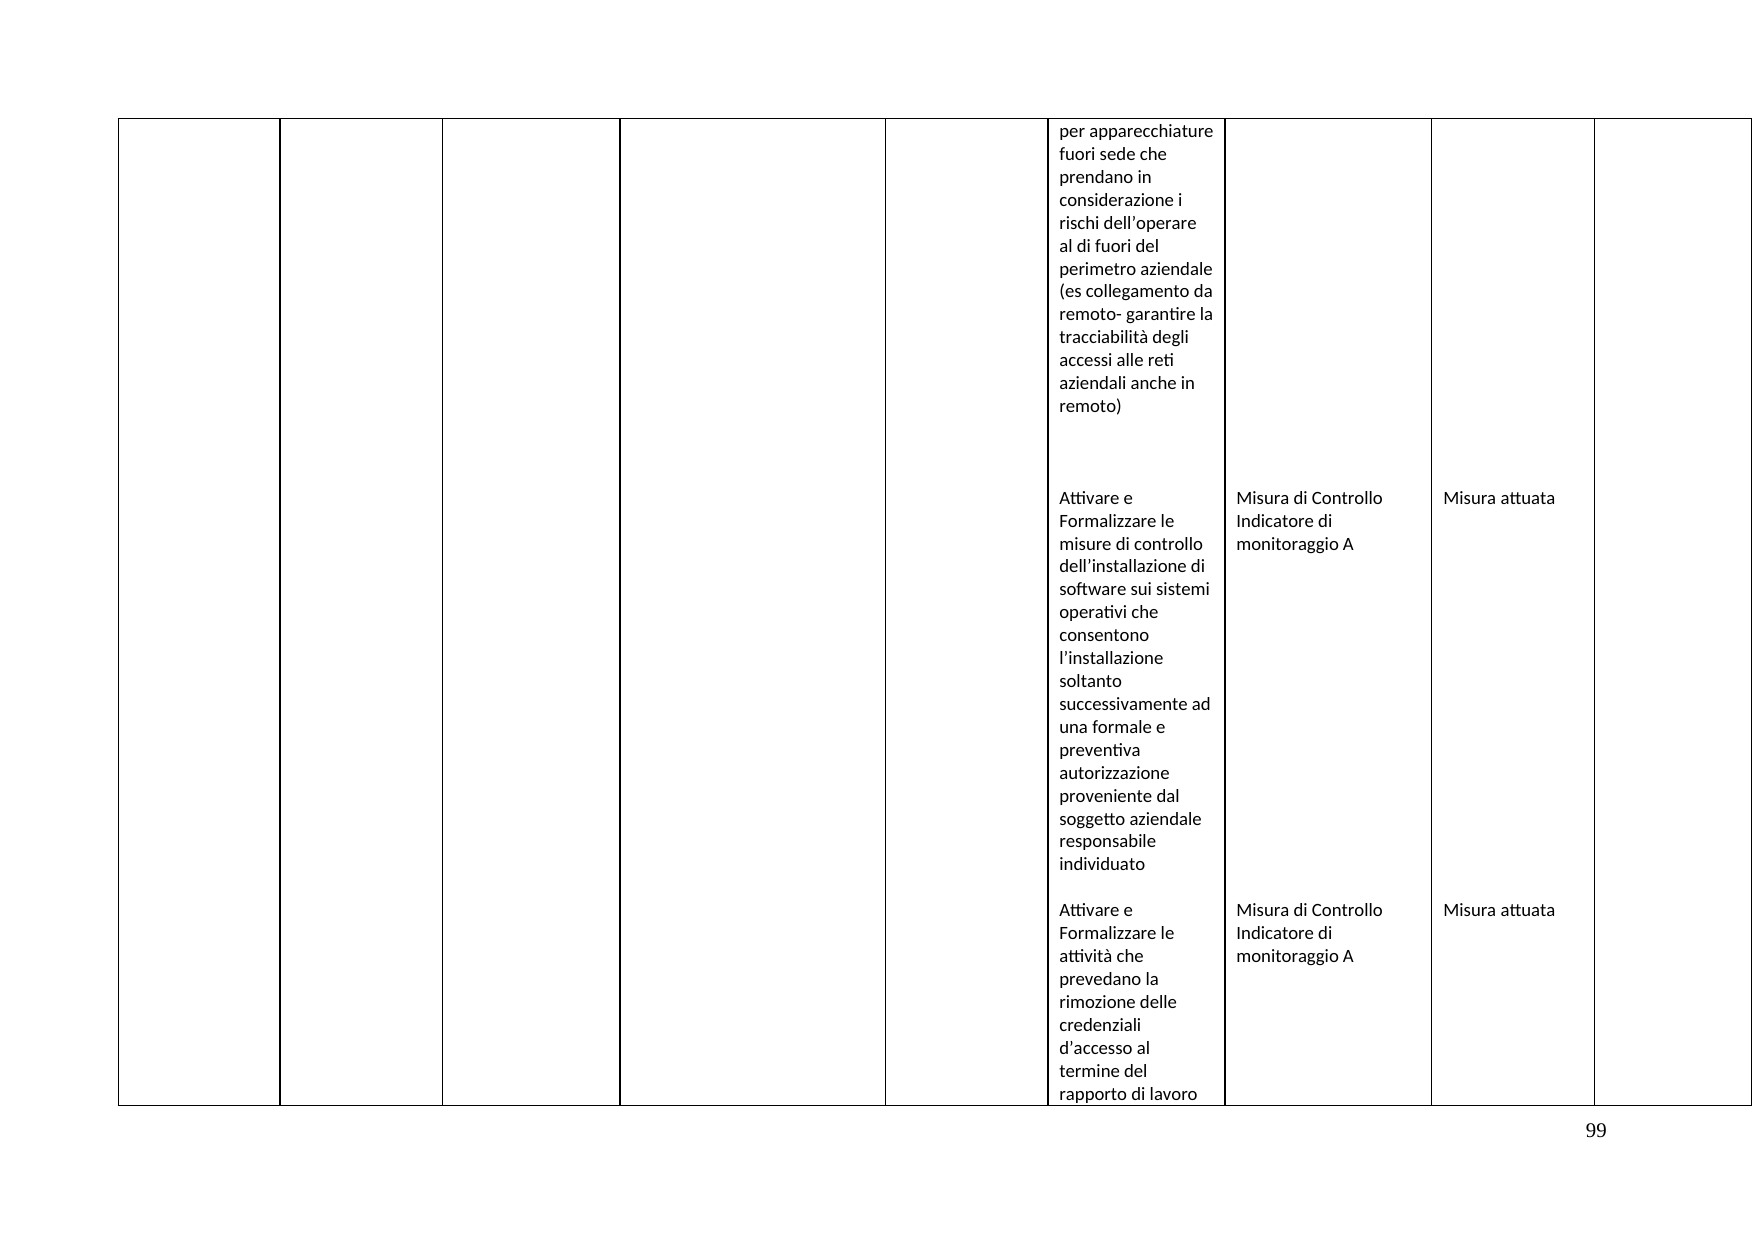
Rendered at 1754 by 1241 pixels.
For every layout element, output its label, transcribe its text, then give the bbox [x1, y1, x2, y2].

table_cell [119, 119, 279, 1104]
table_cell per apparecchiature fuori sede che prendano in considerazione i rischi dell’operare al di fuori del perimetro aziendale (es collegamento da remoto- garantire la tracciabilità degli accessi alle reti aziendali anche in remoto) Attivare e Formalizzare le misure di controllo dell’installazione di software sui sistemi operativi che consentono l’installazione soltanto successivamente ad una formale e preventiva autorizzazione proveniente dal soggetto aziendale responsabile individuato Attivare e Formalizzare le attività che prevedano la rimozione delle credenziali d’accesso al termine del rapporto di lavoro [1049, 119, 1224, 1104]
table_cell Misura di Controllo Indicatore di monitoraggio A Misura di Controllo Indicatore di monitoraggio A [1226, 119, 1431, 1104]
table_cell [1595, 119, 1751, 1104]
table_cell [621, 119, 885, 1104]
table_cell Misura attuata Misura attuata [1432, 119, 1594, 1104]
table_cell [886, 119, 1047, 1104]
table_cell [281, 119, 442, 1104]
table_cell [443, 119, 619, 1104]
